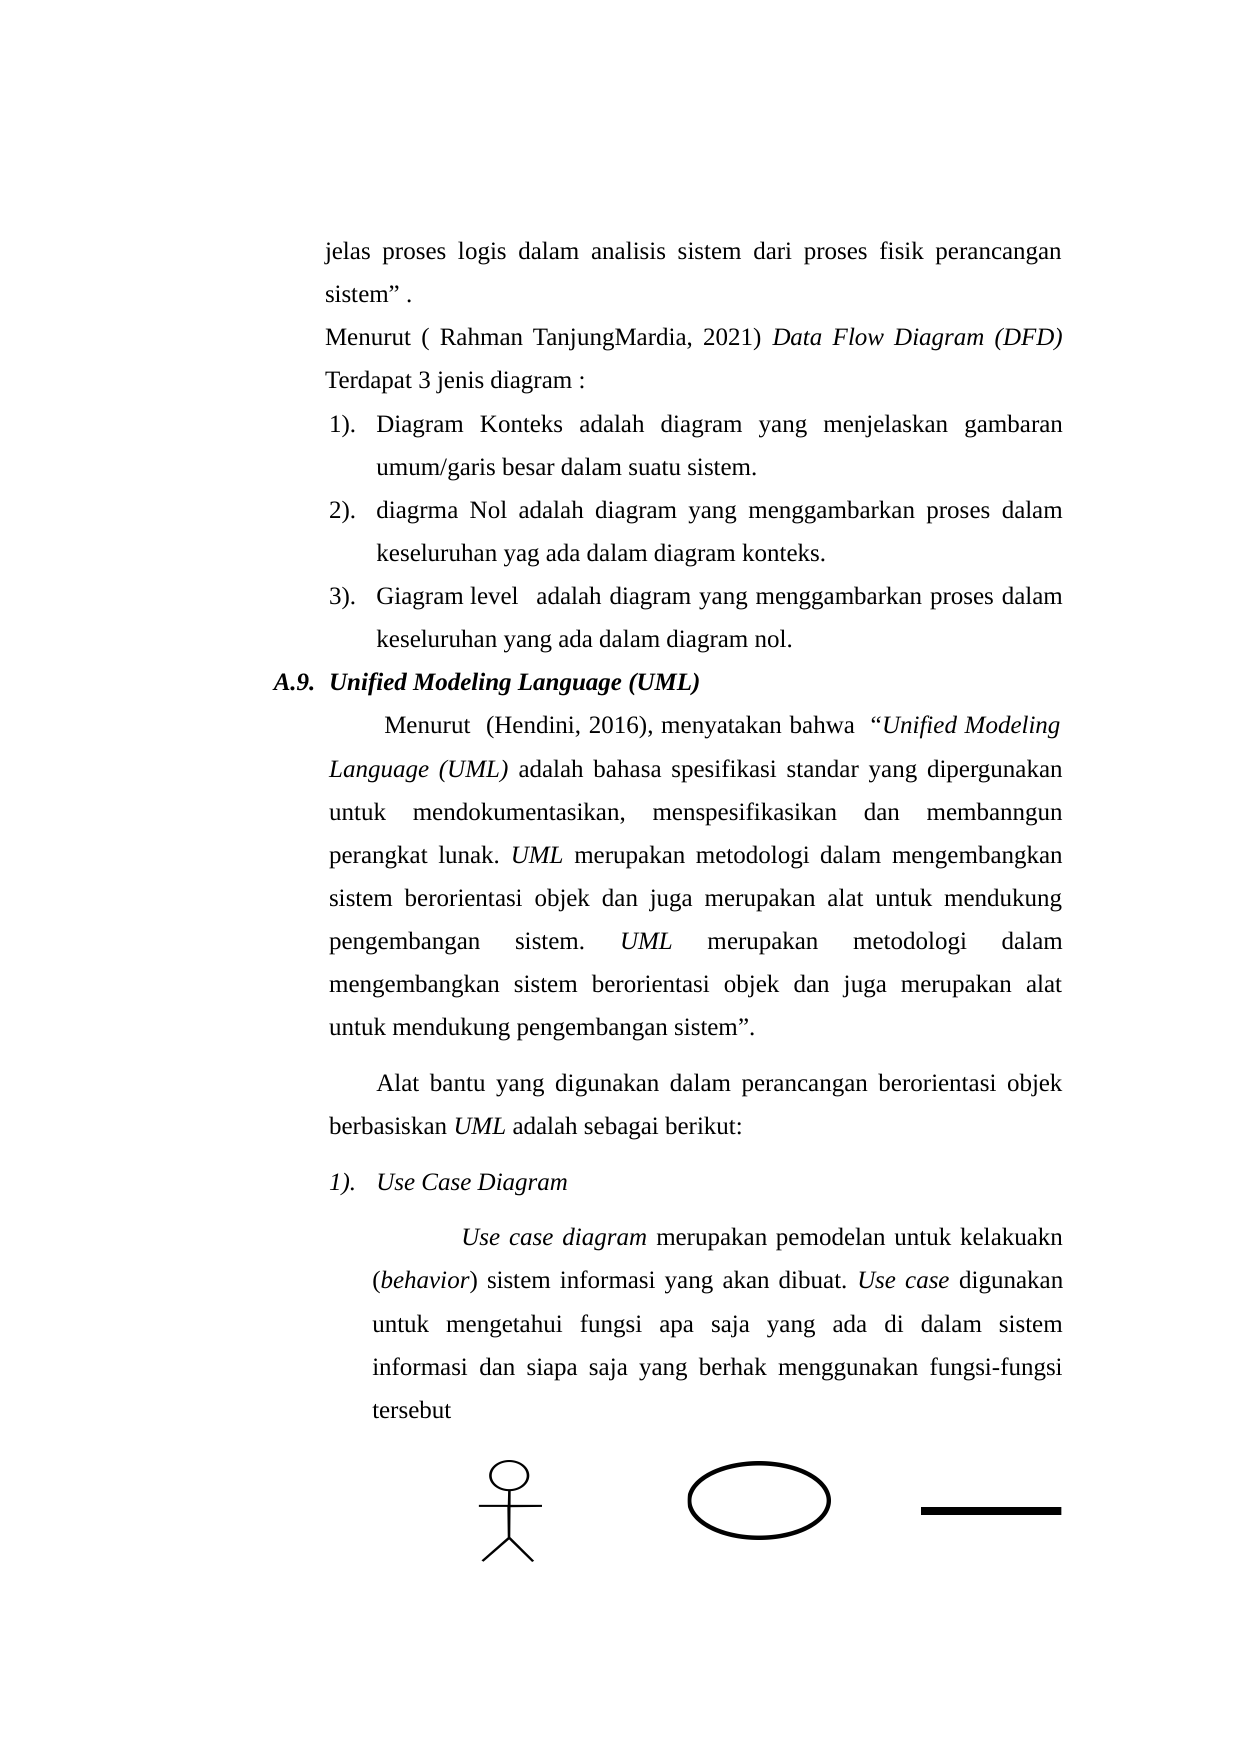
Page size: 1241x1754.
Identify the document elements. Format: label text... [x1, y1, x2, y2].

text Menurut (Hendini, 2016)⁠, menyatakan bahwa “Unified Modeling Language (UML) adalah bahasa spesifikasi standar yang dipergunakan untuk mendokumentasikan, menspesifikasikan dan membanngun perangkat lunak. UML merupakan metodologi dalam mengembangkan sistem berorientasi objek dan juga merupakan alat untuk mendukung pengembangan sistem. UML merupakan metodologi dalam mengembangkan sistem berorientasi objek dan juga merupakan alat untuk mendukung pengembangan sistem”. [329, 711, 1063, 1041]
table_header [899, 1444, 1063, 1574]
picture [921, 1507, 1062, 1515]
list Diagram Konteks adalah diagram yang menjelaskan gambaran umum/garis besar dalam suatu sistem. [329, 409, 1063, 481]
list Use Case Diagram [329, 1167, 1063, 1196]
picture [687, 1461, 831, 1540]
list diagrma Nol adalah diagram yang menggambarkan proses dalam keseluruhan yag ada dalam diagram konteks. [329, 495, 1063, 567]
list Unified Modeling Language (UML) [273, 667, 1063, 696]
text Use case diagram merupakan pemodelan untuk kelakuakn (behavior) sistem informasi yang akan dibuat. Use case digunakan untuk mengetahui fungsi apa saja yang ada di dalam sistem informasi dan siapa saja yang berhak menggunakan fungsi-fungsi tersebut [372, 1222, 1063, 1424]
text Alat bantu yang digunakan dalam perancangan berorientasi objek berbasiskan UML adalah sebagai berikut: [329, 1068, 1063, 1140]
table_header [374, 1444, 633, 1574]
text jelas proses logis dalam analisis sistem dari proses fisik perancangan sistem” . [325, 236, 1063, 308]
table_header [633, 1444, 898, 1574]
picture [478, 1460, 542, 1562]
text Menurut ( Rahman TanjungMardia, 2021) Data Flow Diagram (DFD) Terdapat 3 jenis diagram : [325, 322, 1063, 394]
list Giagram level adalah diagram yang menggambarkan proses dalam keseluruhan yang ada dalam diagram nol. [329, 581, 1063, 653]
